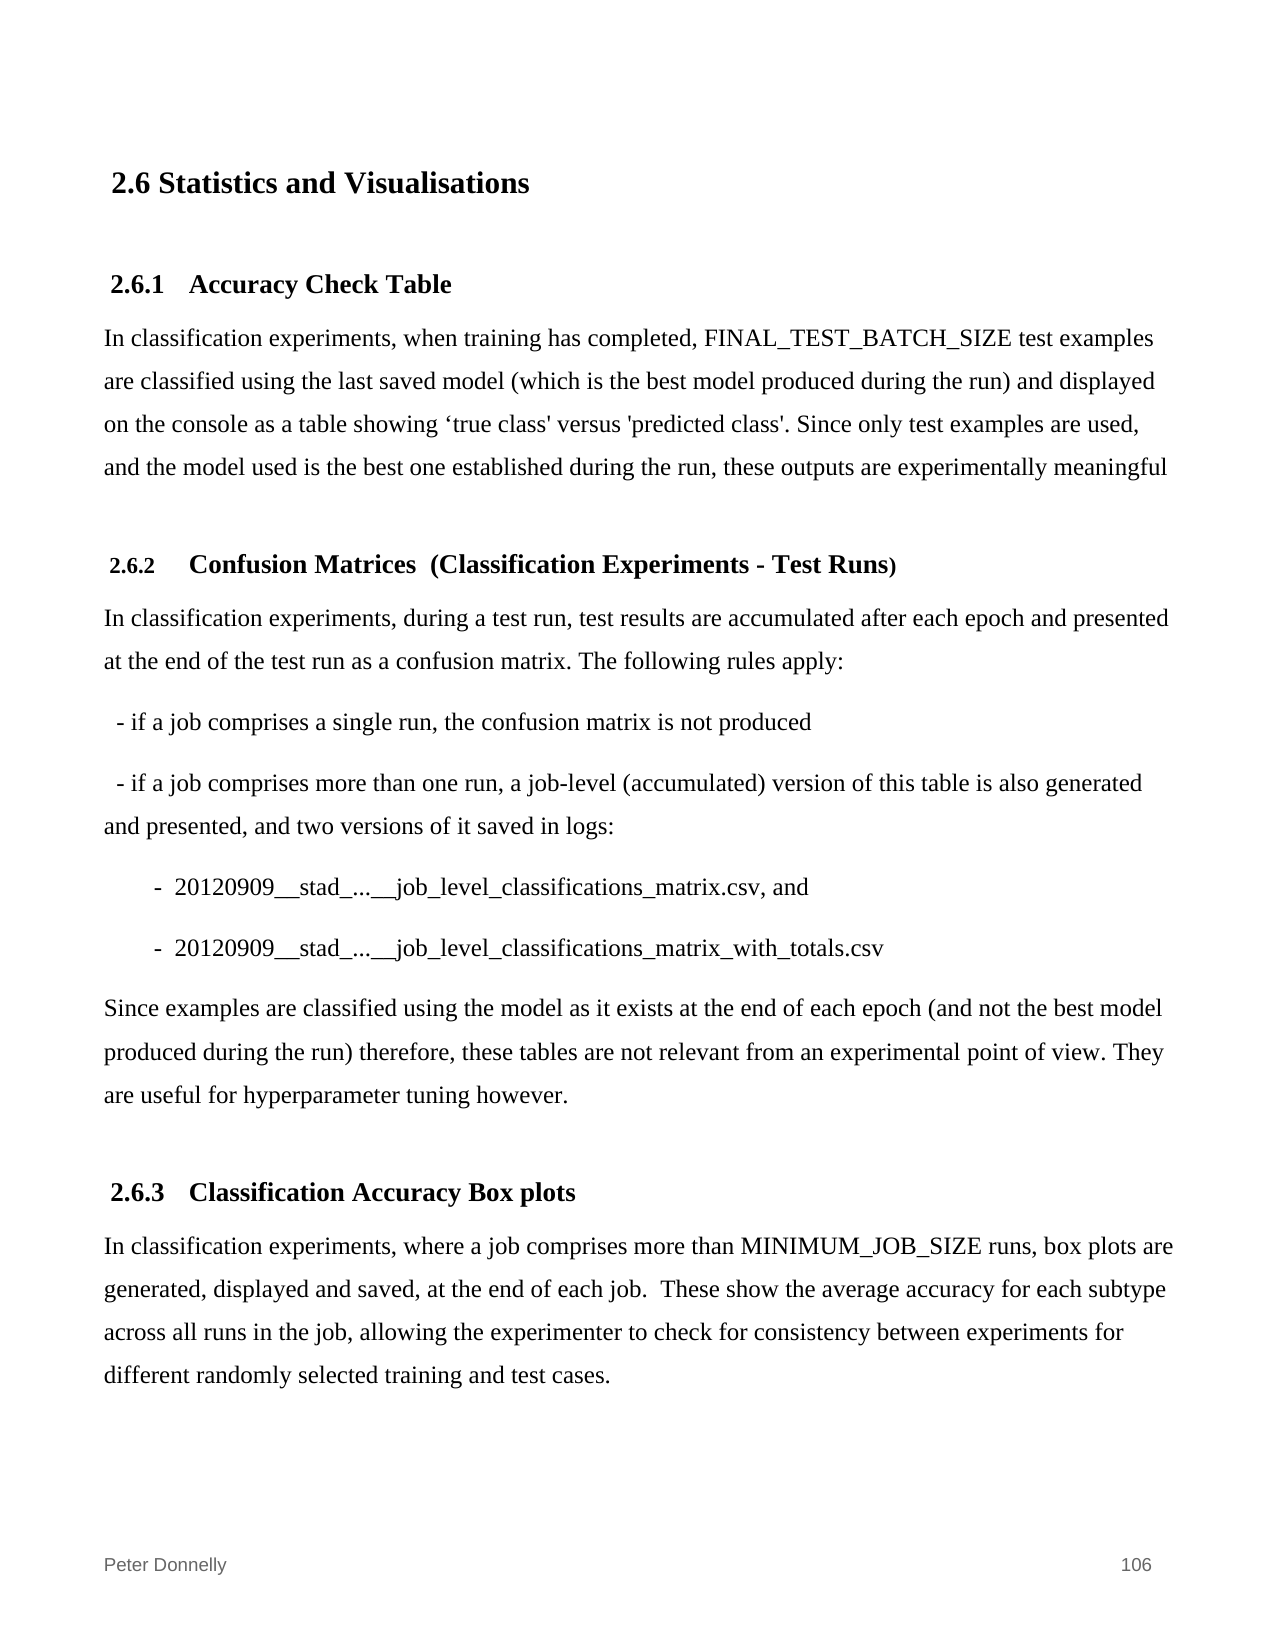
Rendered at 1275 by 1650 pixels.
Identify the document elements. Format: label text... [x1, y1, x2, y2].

text - if a job comprises a single run, the confusion matrix is not produced [103, 707, 1181, 736]
text - if a job comprises more than one run, a job-level (accumulated) version of this table is also generated and presented, and two versions of it saved in logs: [103, 768, 1181, 840]
text - 20120909__stad_...__job_level_classifications_matrix.csv, and [103, 872, 1181, 901]
subtitle Accuracy Check Table [103, 268, 1181, 299]
subtitle Classification Accuracy Box plots [103, 1176, 1181, 1207]
text - 20120909__stad_...__job_level_classifications_matrix_with_totals.csv [103, 933, 1181, 961]
text In classification experiments, during a test run, test results are accumulated after each epoch and presented at the end of the test run as a confusion matrix. The following rules apply: [103, 603, 1181, 675]
text Since examples are classified using the model as it exists at the end of each epoch (and not the best model produced during the run) therefore, these tables are not relevant from an experimental point of view. They are useful for hyperparameter tuning however. [103, 993, 1181, 1108]
text In classification experiments, when training has completed, FINAL_TEST_BATCH_SIZE test examples are classified using the last saved model (which is the best model produced during the run) and displayed on the console as a table showing ‘true class' versus 'predicted class'. Since only test examples are used, and the model used is the best one established during the run, these outputs are experimentally meaningful [103, 323, 1181, 481]
subtitle Statistics and Visualisations [103, 164, 1181, 200]
text In classification experiments, where a job comprises more than MINIMUM_JOB_SIZE runs, box plots are generated, displayed and saved, at the end of each job. These show the average accuracy for each subtype across all runs in the job, allowing the experimenter to check for consistency between experiments for different randomly selected training and test cases. [103, 1231, 1181, 1389]
subtitle Confusion Matrices (Classification Experiments - Test Runs) [103, 548, 1181, 579]
